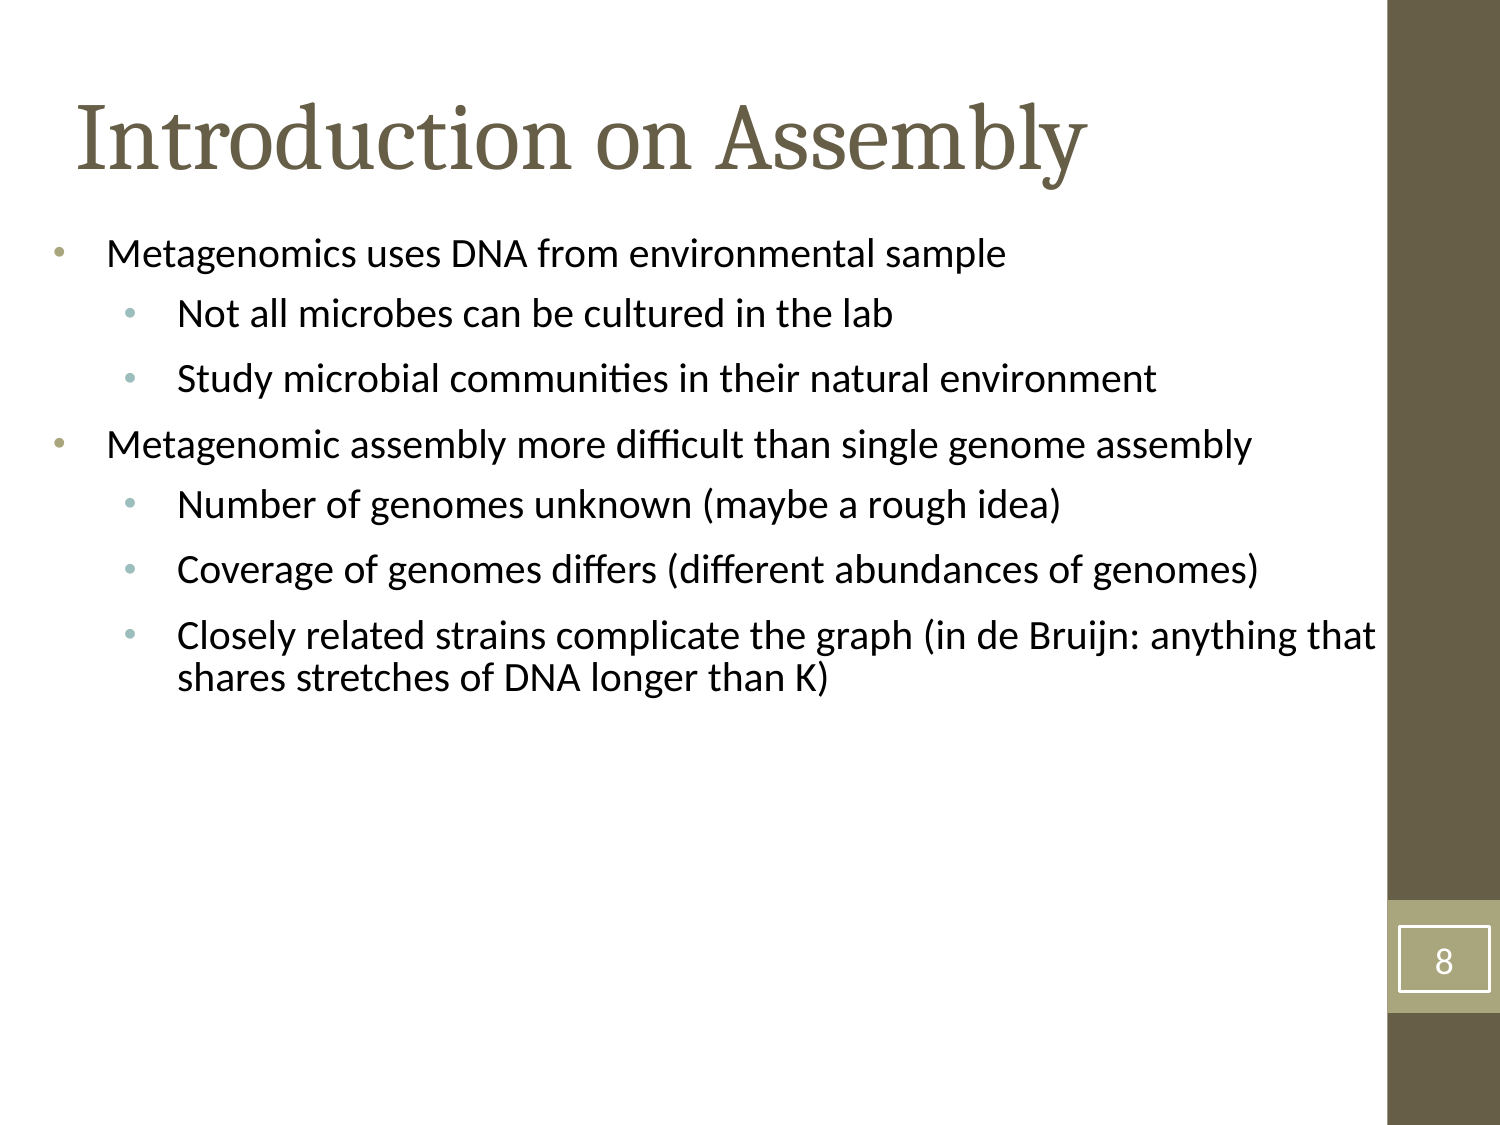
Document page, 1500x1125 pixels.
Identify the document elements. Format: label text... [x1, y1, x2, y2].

list Metagenomics uses DNA from environmental sample Not all microbes can be cultured in the lab Study microbial communities in their natural environment Metagenomic assembly more difficult than single genome assembly Number of genomes unknown (maybe a rough idea) Coverage of genomes differs (different abundances of genomes) Closely related strains complicate the graph (in de Bruijn: anything that shares stretches of DNA longer than K) [35, 236, 1418, 1063]
title Introduction on Assembly [75, 82, 1326, 195]
